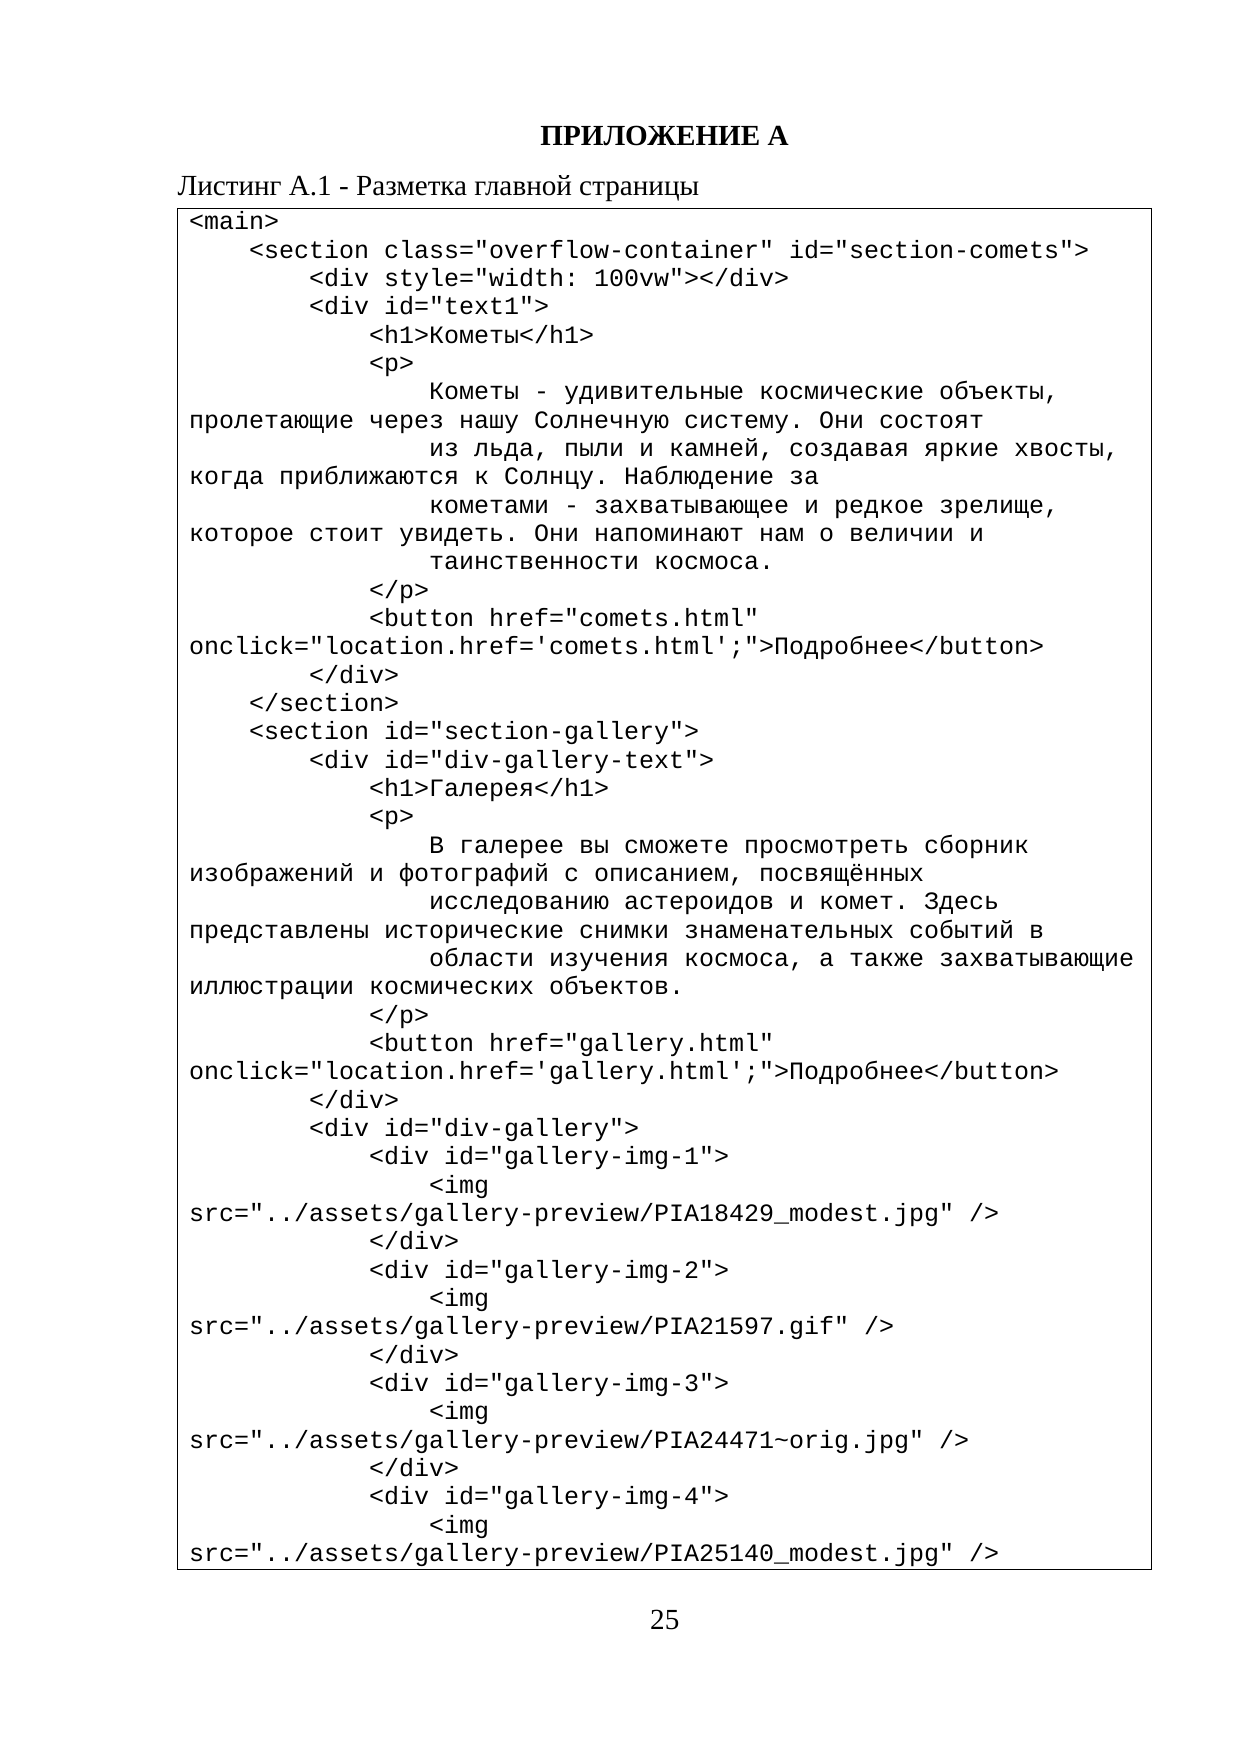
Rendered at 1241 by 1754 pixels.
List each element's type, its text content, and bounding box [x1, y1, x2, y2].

table_header <main> <section class="overflow-container" id="section-comets"> <div style="width: 100vw"></div> <div id="text1"> <h1>Кометы</h1> <p> Кометы - удивительные космические объекты, пролетающие через нашу Солнечную систему. Они состоят из льда, пыли и камней, создавая яркие хвосты, когда приближаются к Солнцу. Наблюдение за кометами - захватывающее и редкое зрелище, которое стоит увидеть. Они напоминают нам о величии и таинственности космоса. </p> <button href="comets.html" onclick="location.href='comets.html';">Подробнее</button> </div> </section> <section id="section-gallery"> <div id="div-gallery-text"> <h1>Галерея</h1> <p> В галерее вы сможете просмотреть сборник изображений и фотографий с описанием, посвящённых исследованию астероидов и комет. Здесь представлены исторические снимки знаменательных событий в области изучения космоса, а также захватывающие иллюстрации космических объектов. </p> <button href="gallery.html" onclick="location.href='gallery.html';">Подробнее</button> </div> <div id="div-gallery"> <div id="gallery-img-1"> <img src="../assets/gallery-preview/PIA18429_modest.jpg" /> </div> <div id="gallery-img-2"> <img src="../assets/gallery-preview/PIA21597.gif" /> </div> <div id="gallery-img-3"> <img src="../assets/gallery-preview/PIA24471~orig.jpg" /> </div> <div id="gallery-img-4"> <img src="../assets/gallery-preview/PIA25140_modest.jpg" /> [178, 209, 1151, 1569]
subtitle ПРИЛОЖЕНИЕ А [177, 118, 1152, 152]
text Листинг A.1 - Разметка главной страницы [177, 168, 1152, 202]
